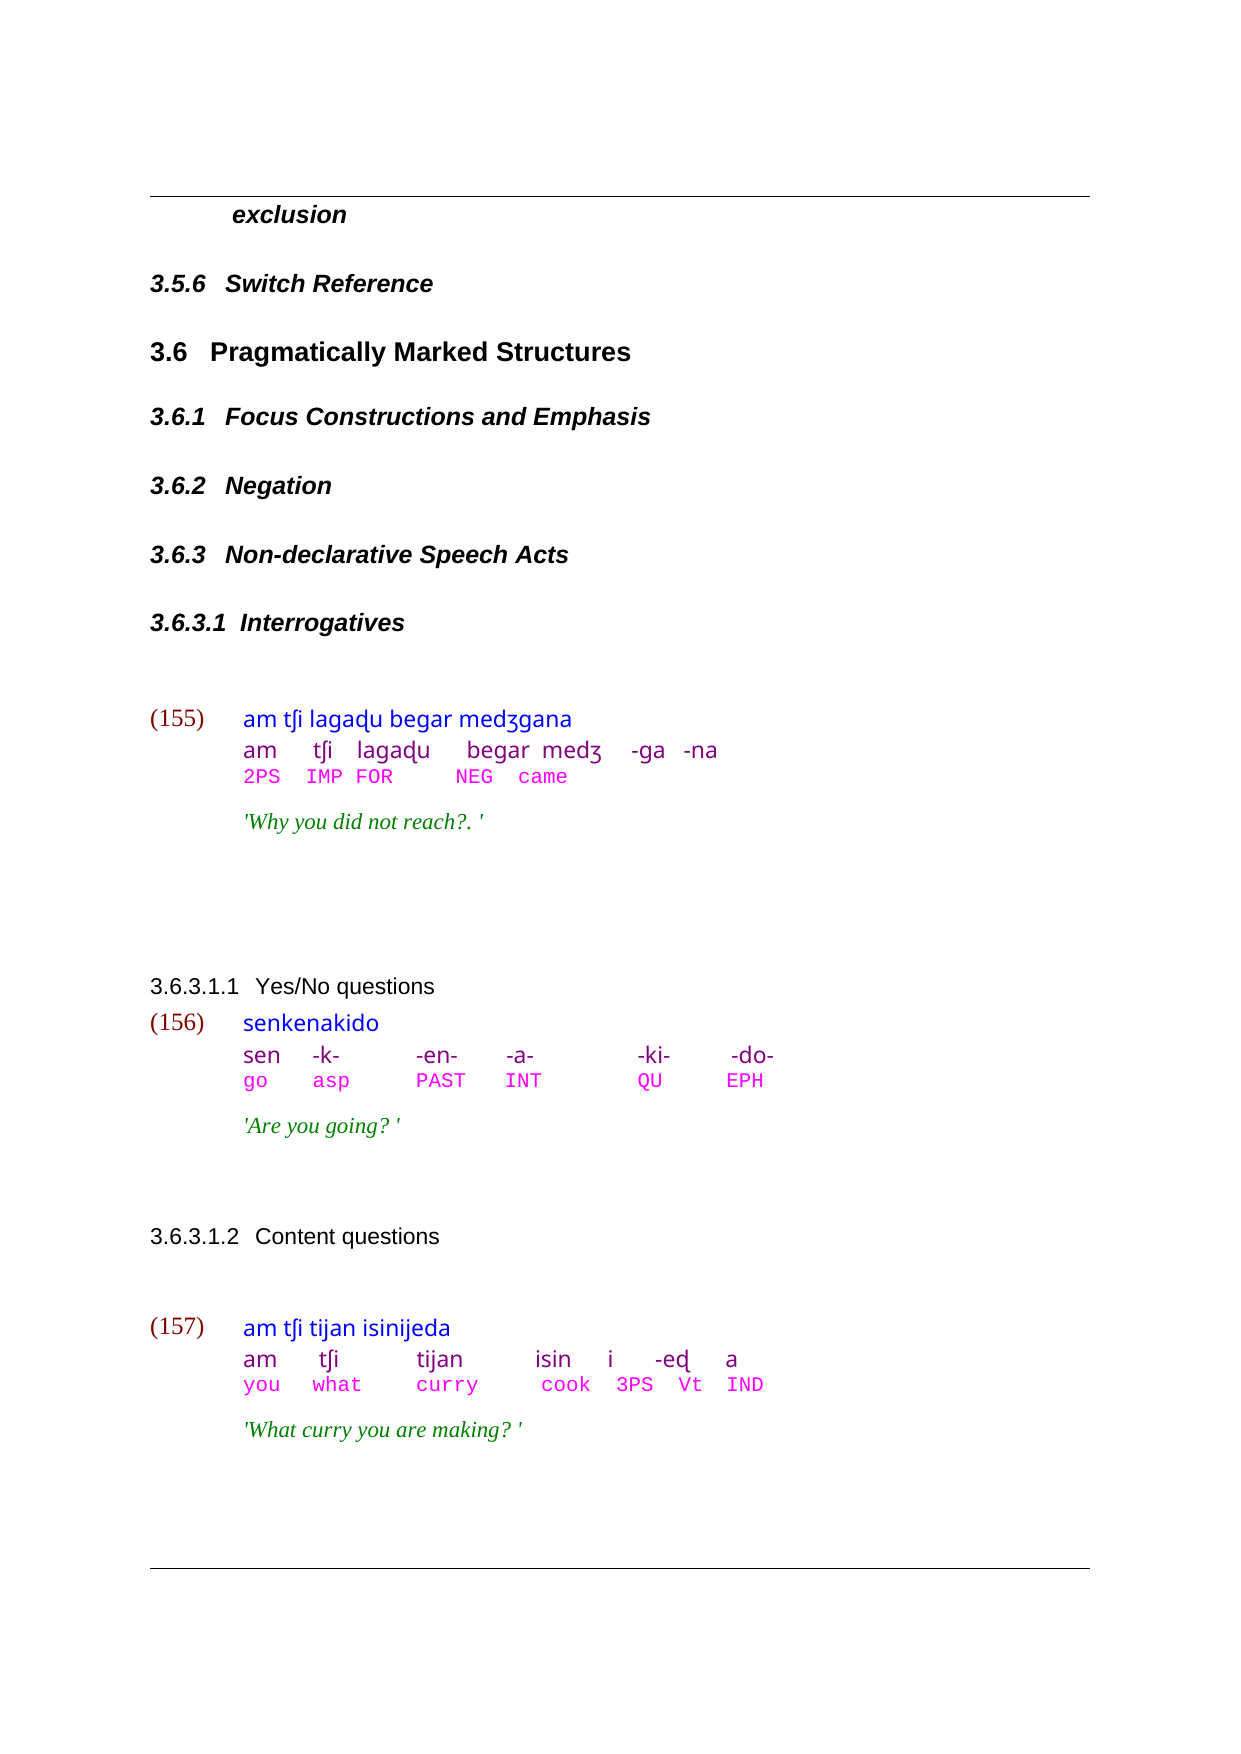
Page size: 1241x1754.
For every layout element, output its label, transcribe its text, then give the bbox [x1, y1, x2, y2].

table_cell 2PS IMP FOR NEG came 'Why you did not reach?. ' [235, 766, 1240, 834]
subtitle Pragmatically Marked Structures [150, 334, 1090, 368]
subtitle Non-declarative Speech Acts [150, 536, 1090, 570]
subtitle exclusion [225, 197, 1090, 230]
table_cell [143, 1374, 235, 1443]
table_header am tʃi lagaɖu begar medʒgana [235, 703, 1240, 734]
table_cell sen -k- -en- -a- -ki- -do- [235, 1039, 1240, 1070]
subtitle Content questions [150, 1218, 1090, 1251]
table_header [143, 1311, 235, 1343]
table_cell [143, 1070, 235, 1138]
table_header am tʃi tijan isinijeda [235, 1311, 1240, 1343]
table_header senkenakido [235, 1007, 1240, 1038]
table_cell you what curry cook 3PS Vt IND 'What curry you are making? ' [235, 1374, 1240, 1443]
subtitle Negation [150, 468, 1090, 501]
subtitle Yes/No questions [150, 968, 1090, 1001]
table_cell [143, 1343, 235, 1374]
subtitle Focus Constructions and Emphasis [150, 399, 1090, 432]
table_cell [143, 734, 235, 766]
table_cell go asp PAST INT QU EPH 'Are you going? ' [235, 1070, 1240, 1138]
subtitle Switch Reference [150, 266, 1090, 299]
table_cell [143, 766, 235, 834]
table_cell am tʃi lagaɖu begar medʒ -ga -na [235, 734, 1240, 766]
table_header [143, 703, 235, 734]
subtitle Interrogatives [150, 605, 1090, 638]
table_header [143, 1007, 235, 1038]
table_cell [143, 1039, 235, 1070]
table_cell am tʃi tijan isin i -eɖ a [235, 1343, 1240, 1374]
